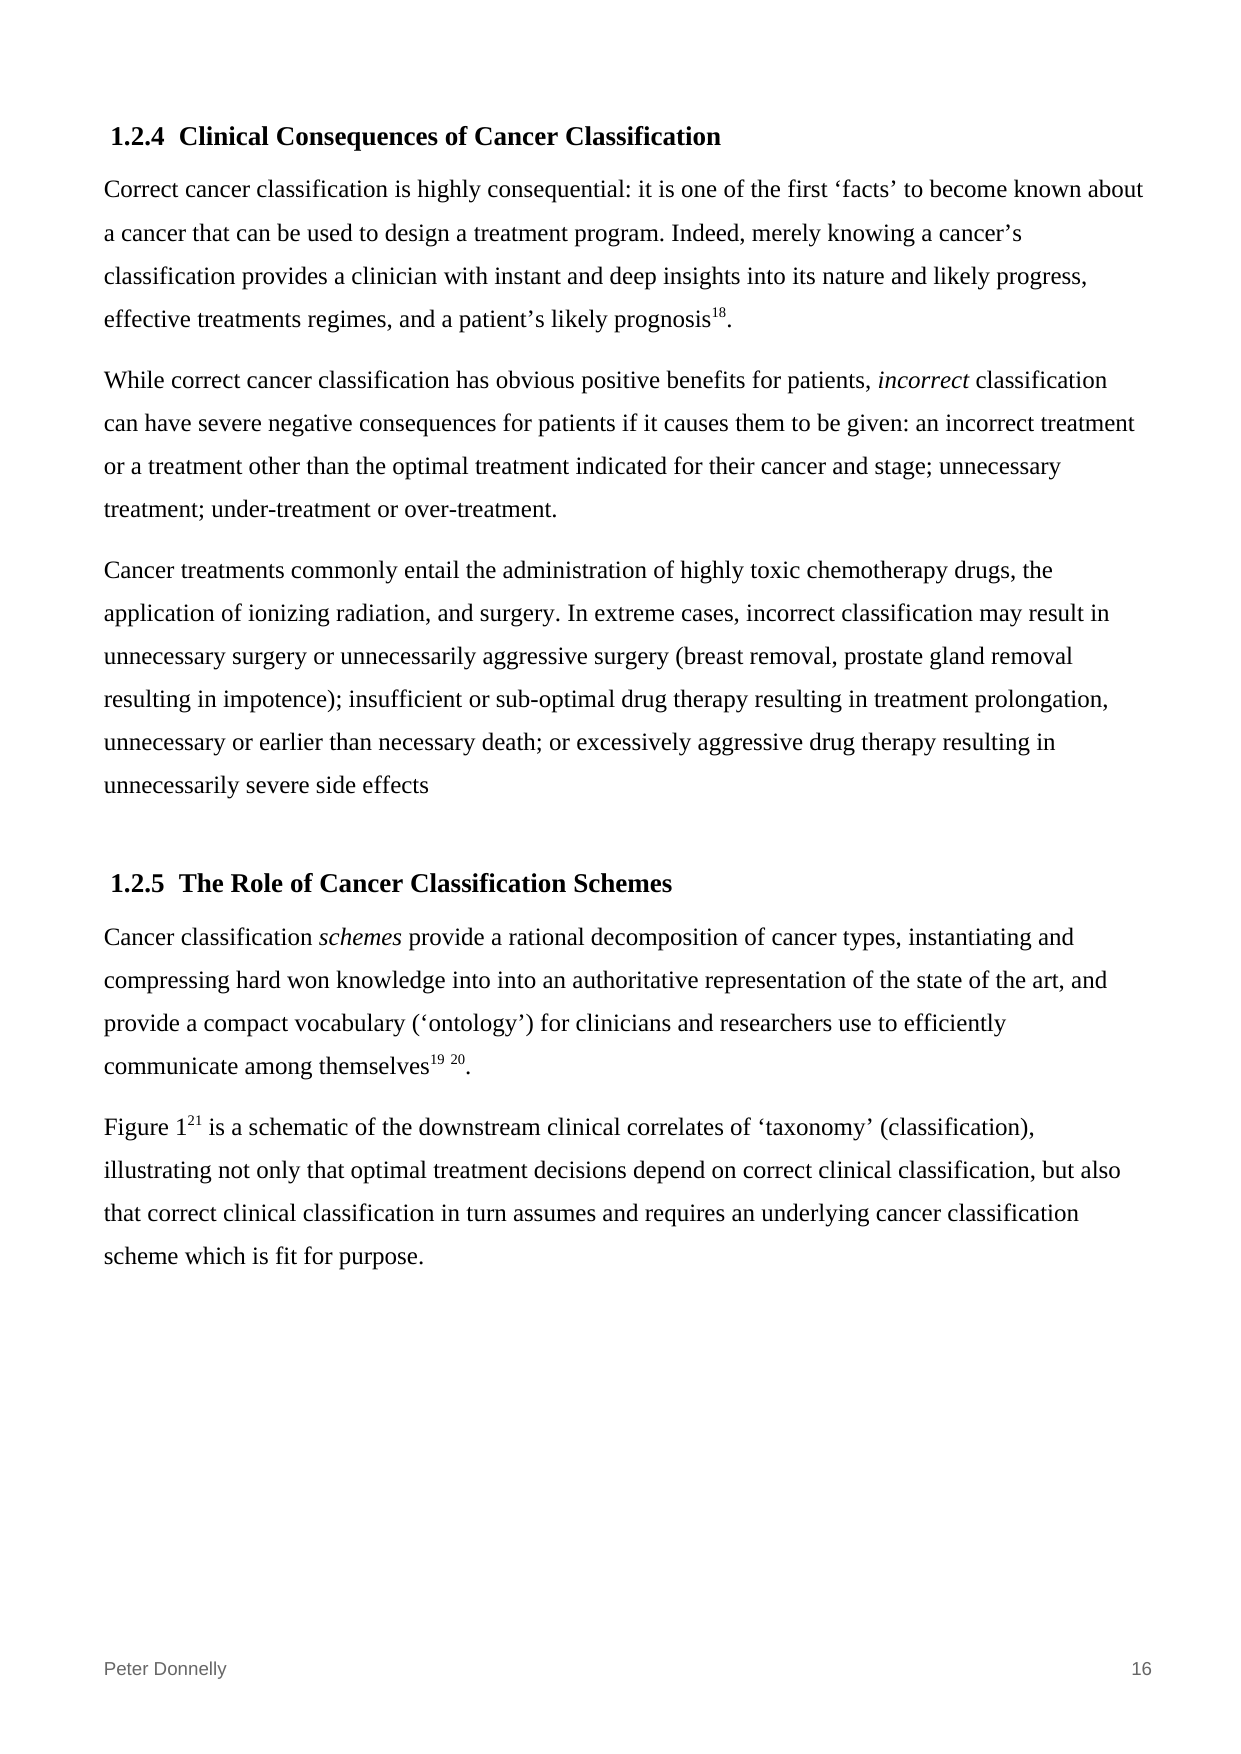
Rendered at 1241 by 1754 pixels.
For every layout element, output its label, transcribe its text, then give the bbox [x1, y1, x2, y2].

text Correct cancer classification is highly consequential: it is one of the first ‘facts’ to become known about a cancer that can be used to design a treatment program. Indeed, merely knowing a cancer’s classification provides a clinician with instant and deep insights into its nature and likely progress, effective treatments regimes, and a patient’s likely prognosis. [103, 174, 1146, 333]
text Cancer classification schemes provide a rational decomposition of cancer types, instantiating and compressing hard won knowledge into into an authoritative representation of the state of the art, and provide a compact vocabulary (‘ontology’) for clinicians and researchers use to efficiently communicate among themselves . [103, 922, 1146, 1080]
subtitle The Role of Cancer Classification Schemes [103, 867, 1146, 898]
text Figure 1 is a schematic of the downstream clinical correlates of ‘taxonomy’ (classification), illustrating not only that optimal treatment decisions depend on correct clinical classification, but also that correct clinical classification in turn assumes and requires an underlying cancer classification scheme which is fit for purpose. [103, 1112, 1146, 1270]
text While correct cancer classification has obvious positive benefits for patients, incorrect classification can have severe negative consequences for patients if it causes them to be given: an incorrect treatment or a treatment other than the optimal treatment indicated for their cancer and stage; unnecessary treatment; under-treatment or over-treatment. [103, 365, 1146, 523]
text Cancer treatments commonly entail the administration of highly toxic chemotherapy drugs, the application of ionizing radiation, and surgery. In extreme cases, incorrect classification may result in unnecessary surgery or unnecessarily aggressive surgery (breast removal, prostate gland removal resulting in impotence); insufficient or sub-optimal drug therapy resulting in treatment prolongation, unnecessary or earlier than necessary death; or excessively aggressive drug therapy resulting in unnecessarily severe side effects [103, 555, 1146, 799]
subtitle Clinical Consequences of Cancer Classification [103, 120, 1146, 151]
